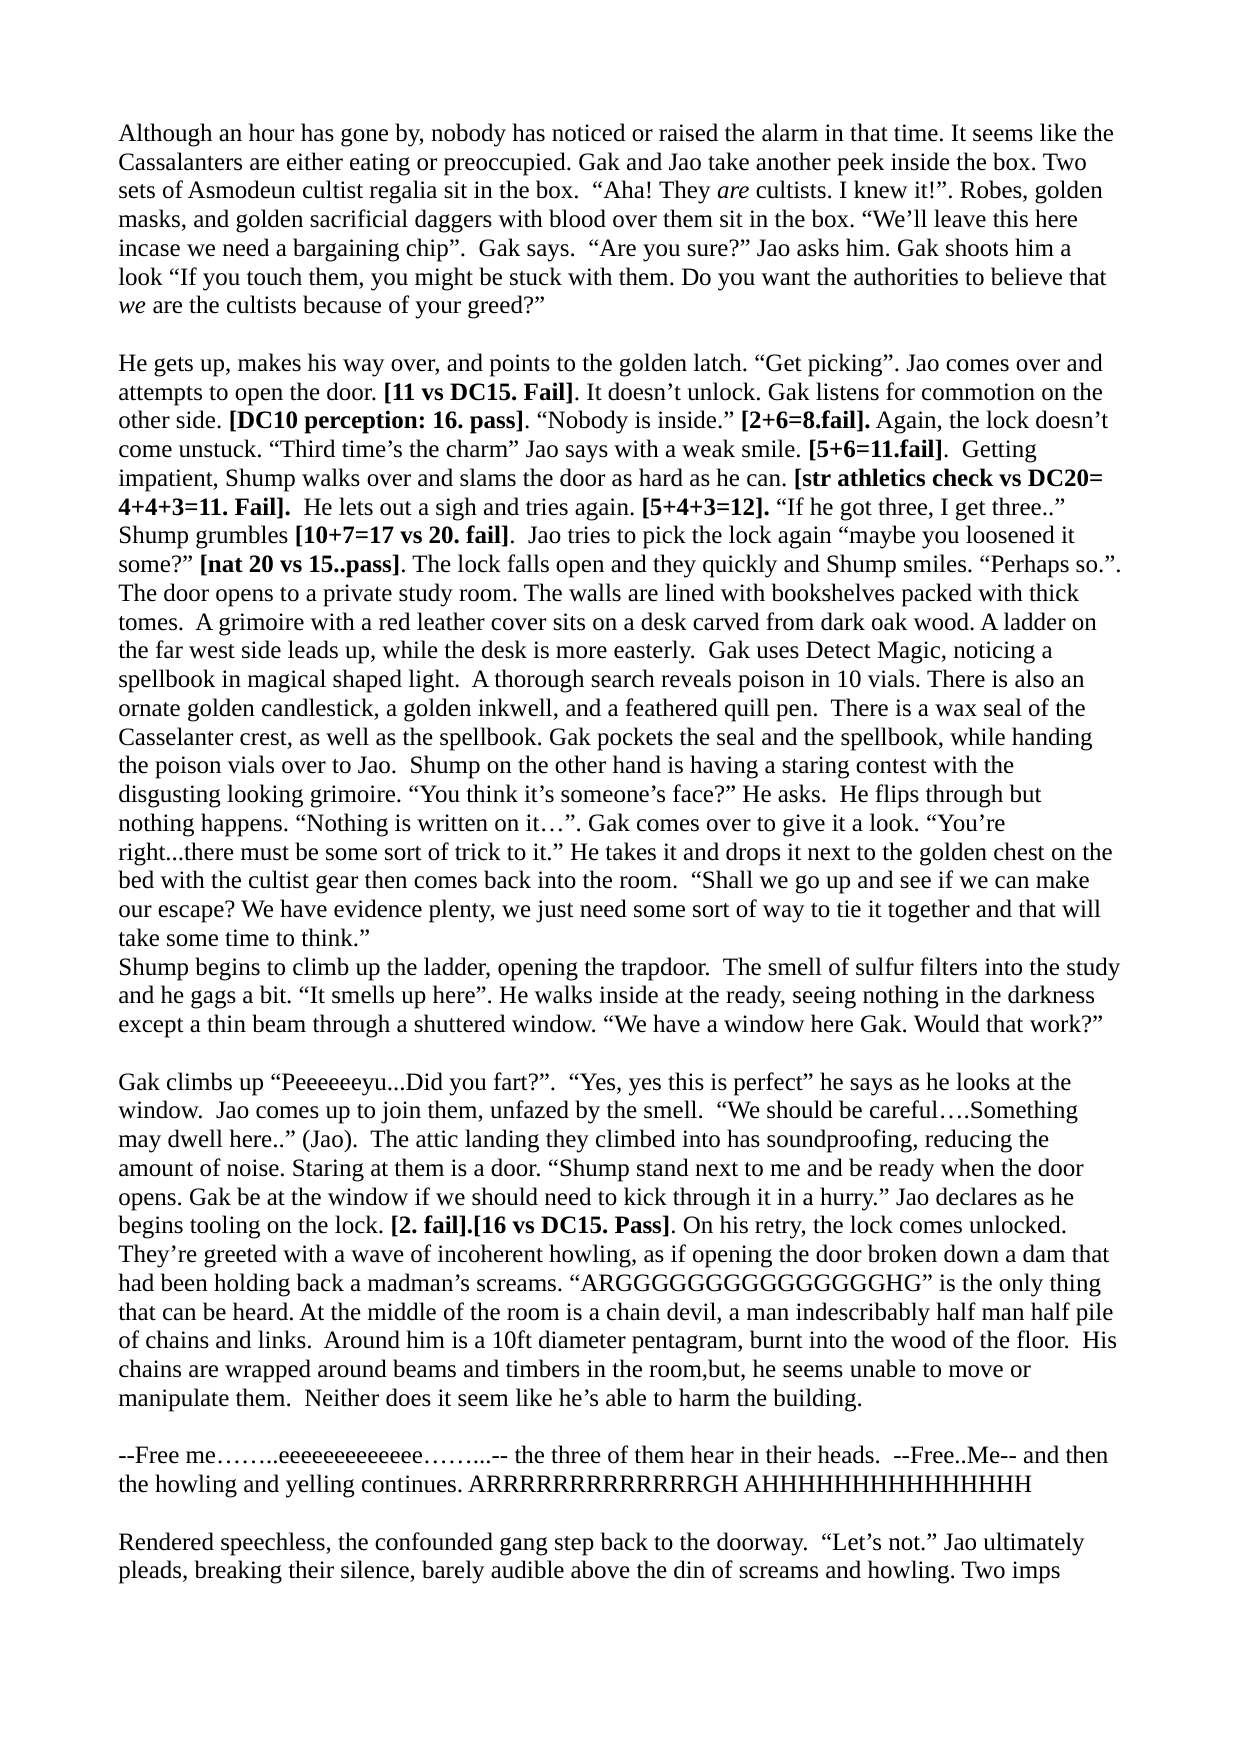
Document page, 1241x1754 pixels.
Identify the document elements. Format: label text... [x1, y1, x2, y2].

text Although an hour has gone by, nobody has noticed or raised the alarm in that time. It seems like the Cassalanters are either eating or preoccupied. Gak and Jao take another peek inside the box. Two sets of Asmodeun cultist regalia sit in the box. “Aha! They are cultists. I knew it!”. Robes, golden masks, and golden sacrificial daggers with blood over them sit in the box. “We’ll leave this here incase we need a bargaining chip”. Gak says. “Are you sure?” Jao asks him. Gak shoots him a look “If you touch them, you might be stuck with them. Do you want the authorities to believe that we are the cultists because of your greed?” [118, 118, 1122, 319]
text He gets up, makes his way over, and points to the golden latch. “Get picking”. Jao comes over and attempts to open the door. [11 vs DC15. Fail]. It doesn’t unlock. Gak listens for commotion on the other side. [DC10 perception: 16. pass]. “Nobody is inside.” [2+6=8.fail]. Again, the lock doesn’t come unstuck. “Third time’s the charm” Jao says with a weak smile. [5+6=11.fail]. Getting impatient, Shump walks over and slams the door as hard as he can. [str athletics check vs DC20= 4+4+3=11. Fail]. He lets out a sigh and tries again. [5+4+3=12]. “If he got three, I get three..” Shump grumbles [10+7=17 vs 20. fail]. Jao tries to pick the lock again “maybe you loosened it some?” [nat 20 vs 15..pass]. The lock falls open and they quickly and Shump smiles. “Perhaps so.”. The door opens to a private study room. The walls are lined with bookshelves packed with thick tomes. A grimoire with a red leather cover sits on a desk carved from dark oak wood. A ladder on the far west side leads up, while the desk is more easterly. Gak uses Detect Magic, noticing a spellbook in magical shaped light. A thorough search reveals poison in 10 vials. There is also an ornate golden candlestick, a golden inkwell, and a feathered quill pen. There is a wax seal of the Casselanter crest, as well as the spellbook. Gak pockets the seal and the spellbook, while handing the poison vials over to Jao. Shump on the other hand is having a staring contest with the disgusting looking grimoire. “You think it’s someone’s face?” He asks. He flips through but nothing happens. “Nothing is written on it…”. Gak comes over to give it a look. “You’re right...there must be some sort of trick to it.” He takes it and drops it next to the golden chest on the bed with the cultist gear then comes back into the room. “Shall we go up and see if we can make our escape? We have evidence plenty, we just need some sort of way to tie it together and that will take some time to think.” [118, 348, 1122, 952]
text --Free me……..eeeeeeeeeeeee……...-- the three of them hear in their heads. --Free..Me-- and then the howling and yelling continues. ARRRRRRRRRRRRRGH AHHHHHHHHHHHHHHH [118, 1441, 1122, 1498]
text Gak climbs up “Peeeeeeyu...Did you fart?”. “Yes, yes this is perfect” he says as he looks at the window. Jao comes up to join them, unfazed by the smell. “We should be careful….Something may dwell here..” (Jao). The attic landing they climbed into has soundproofing, reducing the amount of noise. Staring at them is a door. “Shump stand next to me and be ready when the door opens. Gak be at the window if we should need to kick through it in a hurry.” Jao declares as he begins tooling on the lock. [2. fail].[16 vs DC15. Pass]. On his retry, the lock comes unlocked. They’re greeted with a wave of incoherent howling, as if opening the door broken down a dam that had been holding back a madman’s screams. “ARGGGGGGGGGGGGGGGHG” is the only thing that can be heard. At the middle of the room is a chain devil, a man indescribably half man half pile of chains and links. Around him is a 10ft diameter pentagram, burnt into the wood of the floor. His chains are wrapped around beams and timbers in the room,but, he seems unable to move or manipulate them. Neither does it seem like he’s able to harm the building. [118, 1067, 1122, 1412]
text Shump begins to climb up the ladder, opening the trapdoor. The smell of sulfur filters into the study and he gags a bit. “It smells up here”. He walks inside at the ready, seeing nothing in the darkness except a thin beam through a shuttered window. “We have a window here Gak. Would that work?” [118, 952, 1122, 1038]
text Rendered speechless, the confounded gang step back to the doorway. “Let’s not.” Jao ultimately pleads, breaking their silence, barely audible above the din of screams and howling. Two imps [118, 1527, 1122, 1584]
